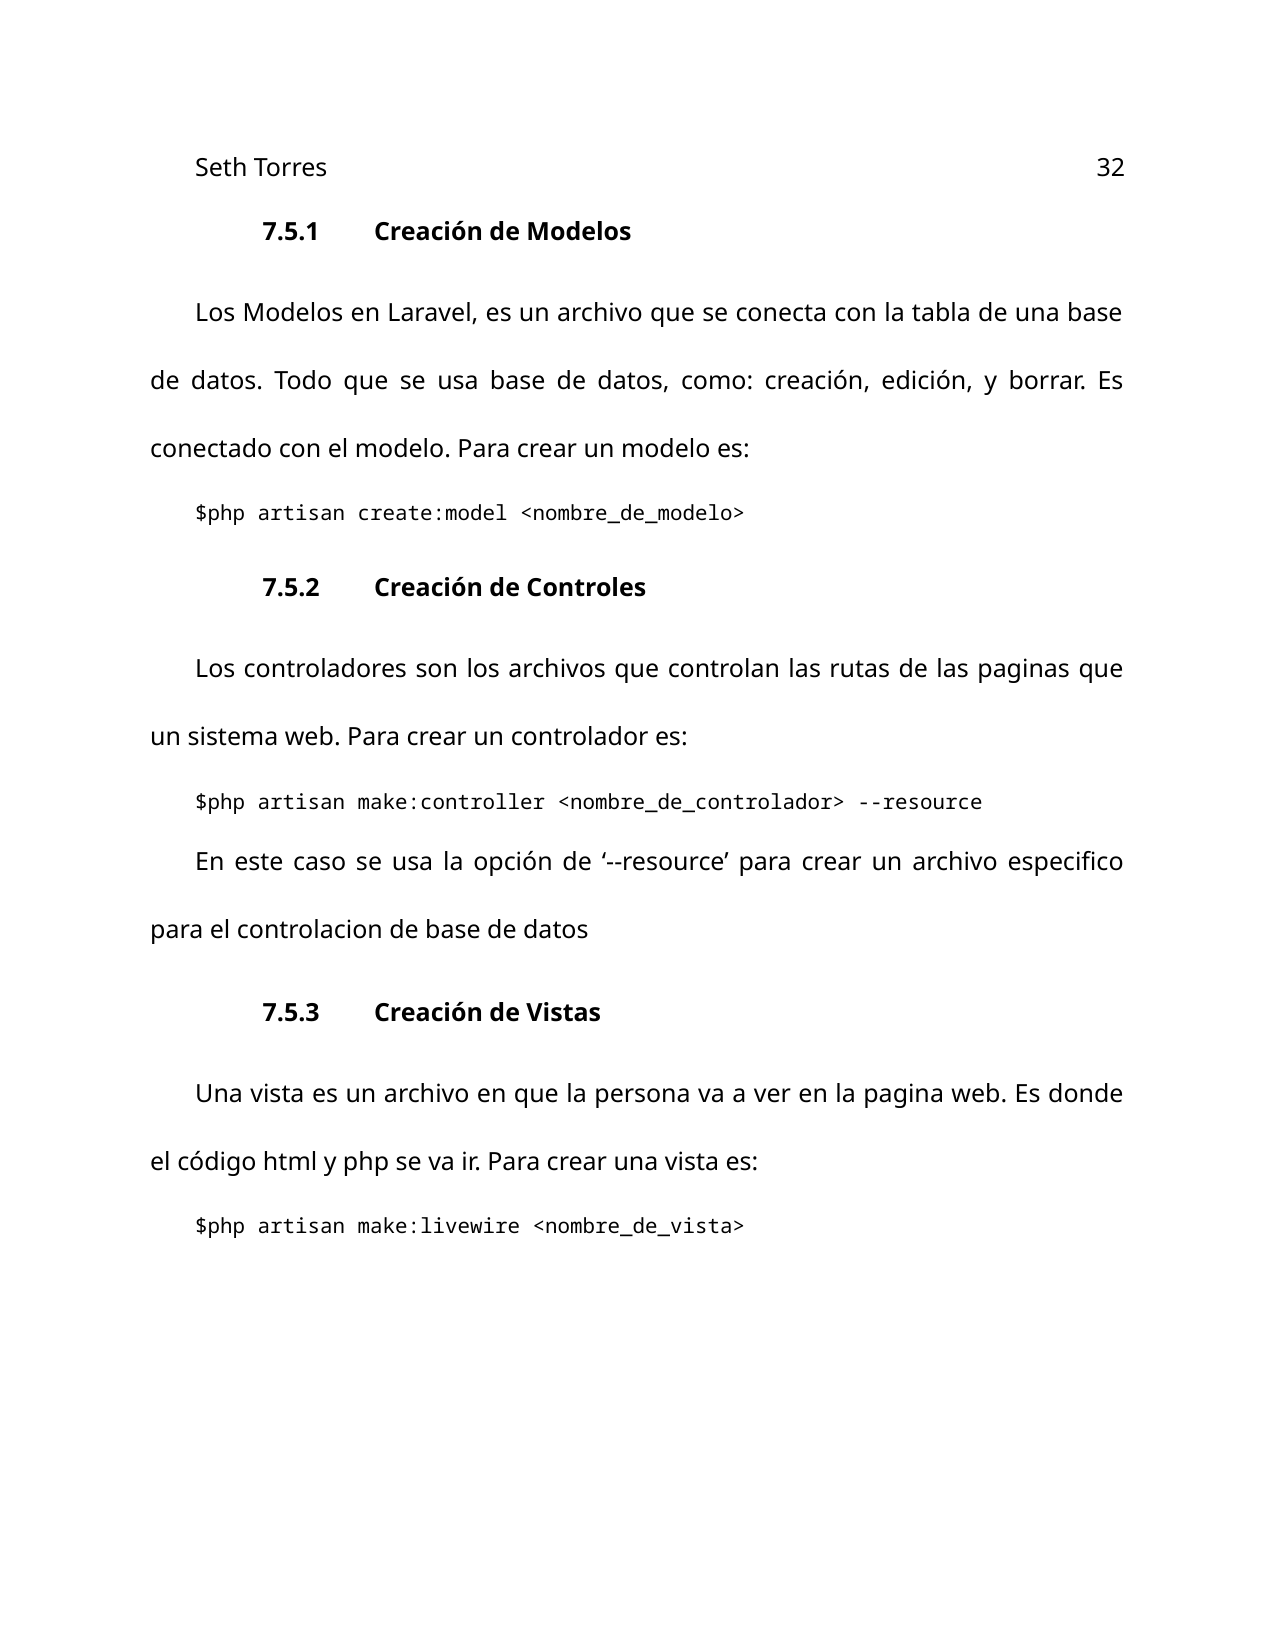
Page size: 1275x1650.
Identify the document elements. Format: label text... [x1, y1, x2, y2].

text Los controladores son los archivos que controlan las rutas de las paginas que un sistema web. Para crear un controlador es: [150, 651, 1125, 753]
subtitle Creación de Controles [262, 570, 1125, 604]
text Una vista es un archivo en que la persona va a ver en la pagina web. Es donde el código html y php se va ir. Para crear una vista es: [150, 1075, 1125, 1177]
subtitle Creación de Modelos [262, 213, 1125, 248]
text En este caso se usa la opción de ‘--resource’ para crear un archivo especifico para el controlacion de base de datos [150, 844, 1125, 946]
text $php artisan make:livewire <nombre_de_vista> [150, 1211, 1125, 1240]
text Los Modelos en Laravel, es un archivo que se conecta con la tabla de una base de datos. Todo que se usa base de datos, como: creación, edición, y borrar. Es conectado con el modelo. Para crear un modelo es: [150, 294, 1125, 464]
text $php artisan create:model <nombre_de_modelo> [150, 498, 1125, 527]
text $php artisan make:controller <nombre_de_controlador> --resource [150, 787, 1125, 815]
subtitle Creación de Vistas [262, 994, 1125, 1029]
